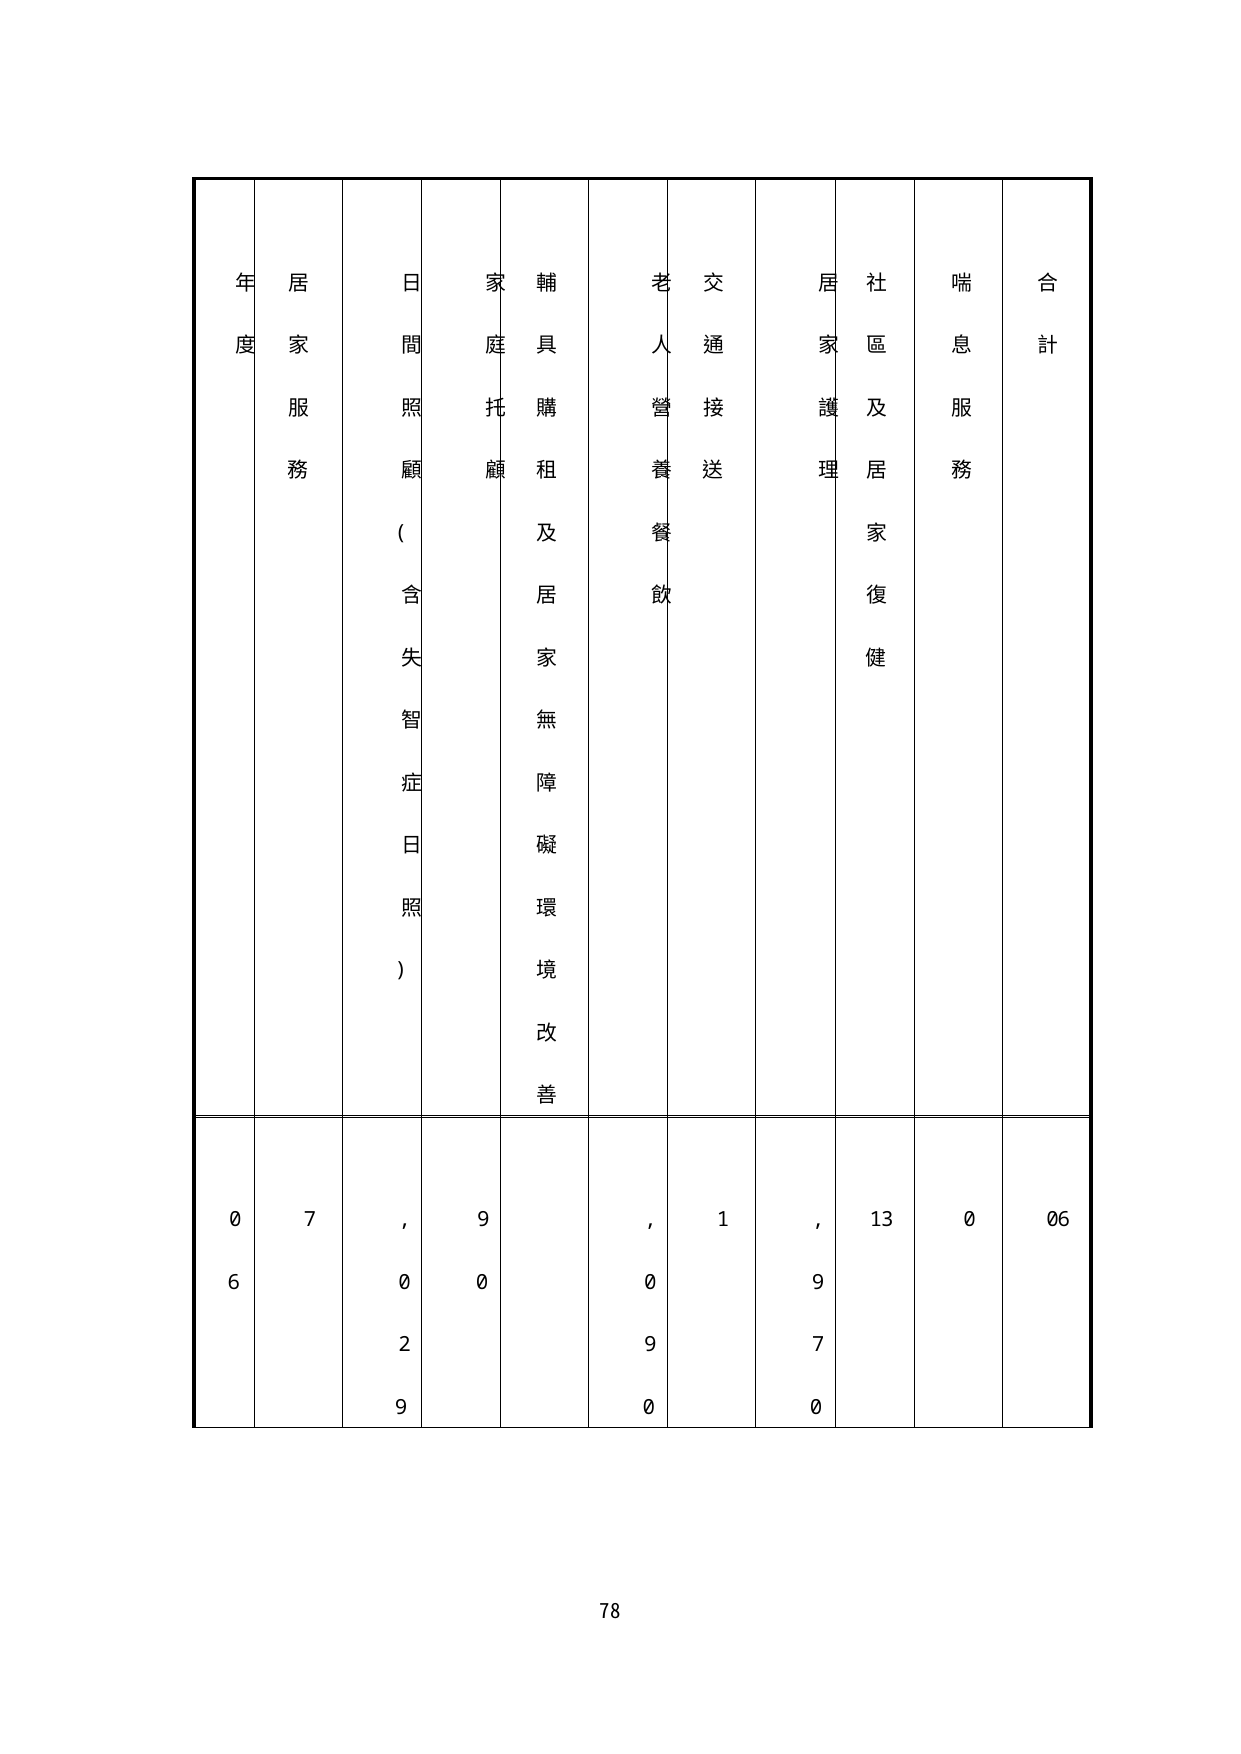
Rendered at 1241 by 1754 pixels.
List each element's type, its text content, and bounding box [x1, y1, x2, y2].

table_header 居家護理 [756, 180, 835, 1115]
table_cell ,970 [756, 1118, 835, 1427]
table_cell [501, 1118, 588, 1427]
table_cell ,029 [343, 1118, 421, 1427]
table_header 老人營養餐飲 [589, 180, 667, 1115]
table_header 喘息服務 [915, 180, 1002, 1115]
table_header 合計 [1003, 180, 1089, 1115]
table_header 年度 [196, 180, 254, 1115]
table_cell 1 [668, 1118, 755, 1427]
table_header 交通接送 [668, 180, 755, 1115]
table_header 家庭托顧 [422, 180, 500, 1115]
table_cell 7 [255, 1118, 342, 1427]
table_header 輔具購租及居家無障礙環境改善 [501, 180, 588, 1115]
table_cell ,090 [589, 1118, 667, 1427]
table_cell 0 [915, 1118, 1002, 1427]
table_header 日間照顧(含失智症日照) [343, 180, 421, 1115]
table_header 居家服務 [255, 180, 342, 1115]
table_cell 13 [836, 1118, 914, 1427]
table_cell 06 [196, 1118, 254, 1427]
table_header 社區及居家復健 [836, 180, 914, 1115]
table_cell 90 [422, 1118, 500, 1427]
table_cell 06 [1003, 1118, 1089, 1427]
